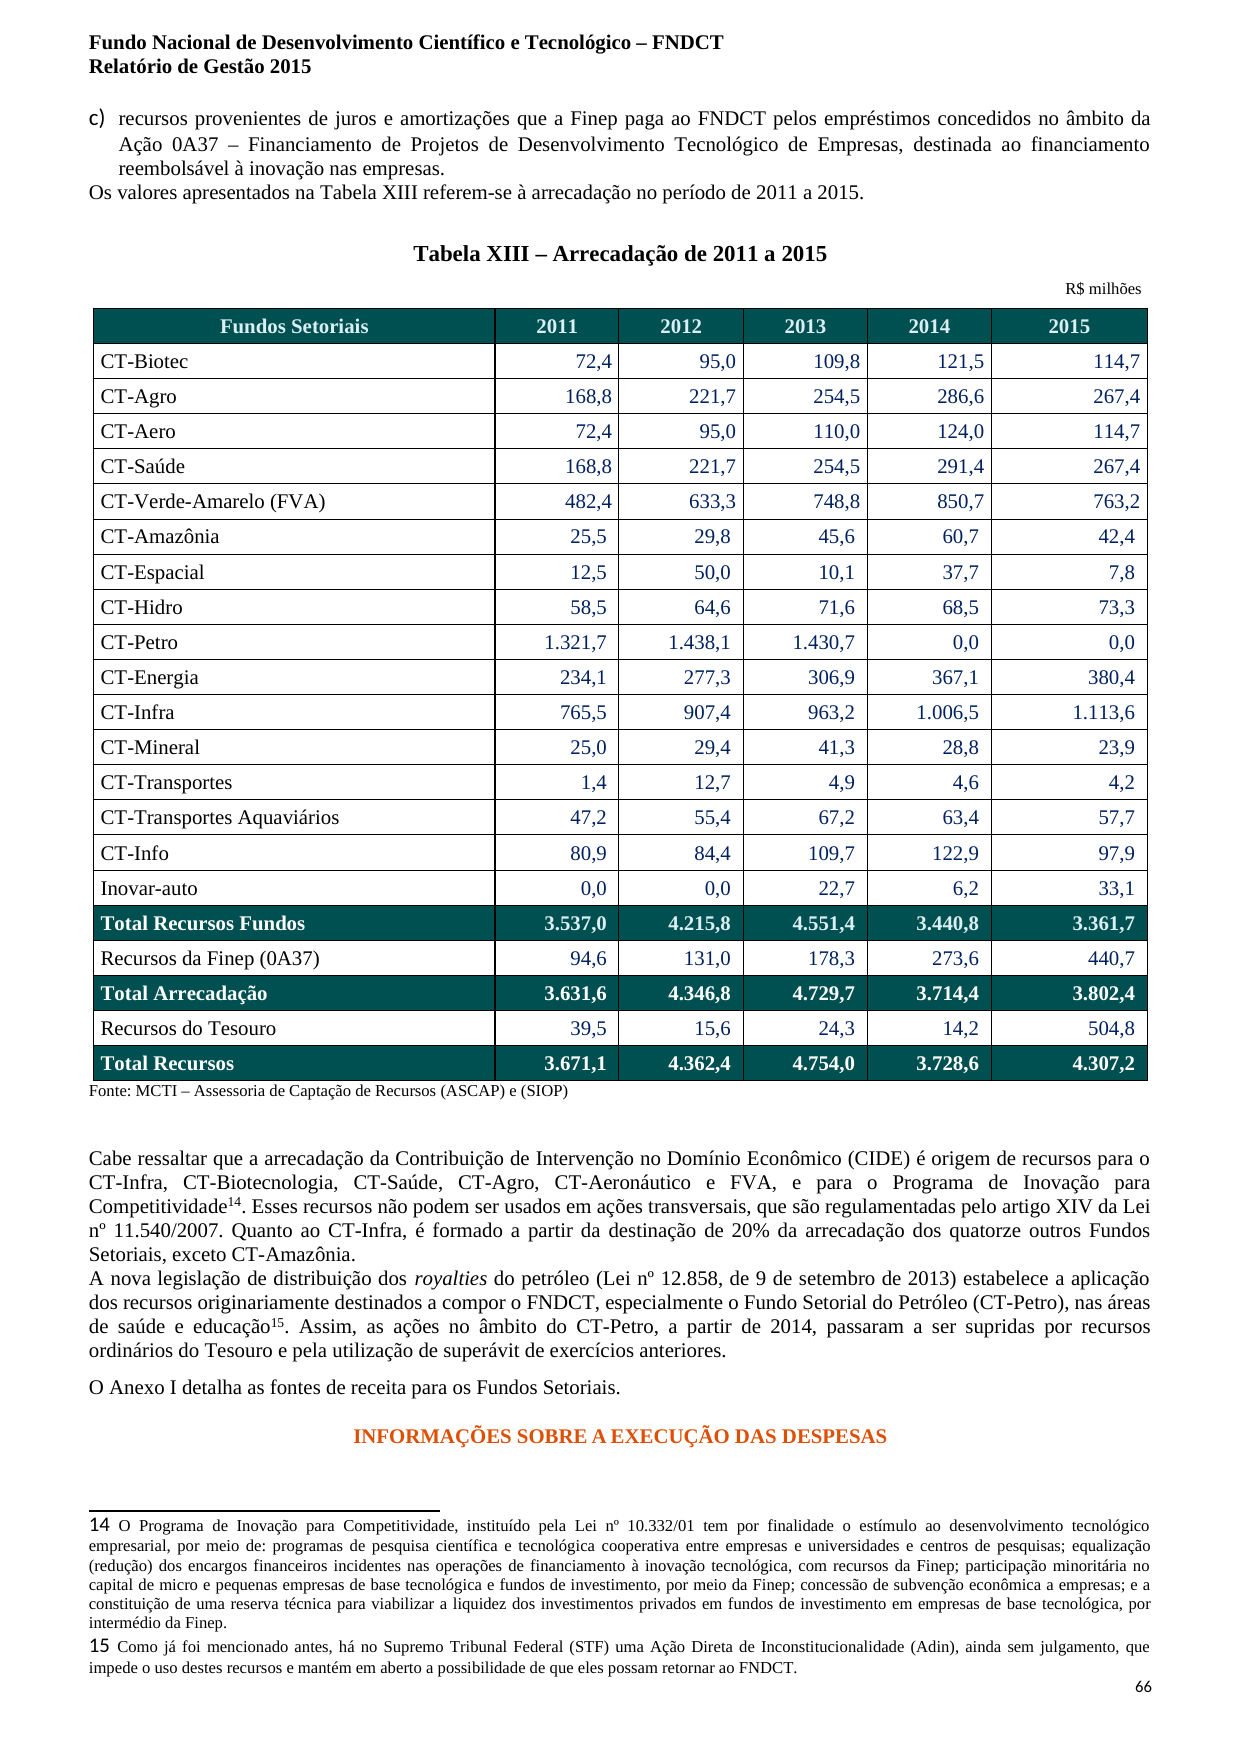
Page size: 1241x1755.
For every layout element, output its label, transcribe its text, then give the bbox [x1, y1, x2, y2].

text O Programa de Inovação para Competitividade, instituído pela Lei nº 10.332/01 tem por finalidade o estímulo ao desenvolvimento tecnológico empresarial, por meio de: programas de pesquisa científica e tecnológica cooperativa entre empresas e universidades e centros de pesquisas; equalização (redução) dos encargos financeiros incidentes nas operações de financiamento à inovação tecnológica, com recursos da Finep; participação minoritária no capital de micro e pequenas empresas de base tecnológica e fundos de investimento, por meio da Finep; concessão de subvenção econômica a empresas; e a constituição de uma reserva técnica para viabilizar a liquidez dos investimentos privados em fundos de investimento em empresas de base tecnológica, por intermédio da Finep. [89, 1511, 1152, 1632]
table_cell 850,7 [868, 484, 991, 518]
table_cell 58,5 [496, 590, 618, 624]
table_cell 72,4 [496, 414, 618, 448]
table_cell 25,0 [496, 730, 618, 764]
table_cell 1,4 [496, 765, 618, 799]
table_cell 0,0 [619, 871, 743, 904]
table_cell Recursos do Tesouro [94, 1011, 494, 1045]
subtitle INFORMAÇÕES SOBRE A EXECUÇÃO DAS DESPESAS [89, 1424, 1152, 1448]
table_cell 4.754,0 [744, 1046, 867, 1080]
table_cell 60,7 [868, 520, 991, 553]
table_cell 440,7 [992, 941, 1147, 975]
table_cell 4.215,8 [619, 906, 743, 940]
table_cell CT-Transportes Aquaviários [94, 800, 494, 834]
table_cell 221,7 [619, 379, 743, 413]
table_cell 109,8 [744, 344, 867, 378]
table_cell 12,5 [496, 555, 618, 589]
table_cell 4,6 [868, 765, 991, 799]
table_cell 1.430,7 [744, 625, 867, 659]
table_cell 95,0 [619, 344, 743, 378]
table_cell 4.551,4 [744, 906, 867, 940]
table_cell 80,9 [496, 835, 618, 869]
table_cell 963,2 [744, 695, 867, 729]
text Fonte: MCTI – Assessoria de Captação de Recursos (ASCAP) e (SIOP) [89, 1081, 1152, 1100]
table_cell 109,7 [744, 835, 867, 869]
table_cell 4.307,2 [992, 1046, 1147, 1080]
table_cell 64,6 [619, 590, 743, 624]
table_cell 67,2 [744, 800, 867, 834]
table_cell 71,6 [744, 590, 867, 624]
table_cell 121,5 [868, 344, 991, 378]
table_cell 254,5 [744, 449, 867, 483]
list recursos provenientes de juros e amortizações que a Finep paga ao FNDCT pelos empréstimos concedidos no âmbito da Ação 0A37 – Financiamento de Projetos de Desenvolvimento Tecnológico de Empresas, destinada ao financiamento reembolsável à inovação nas empresas. [89, 103, 1152, 179]
table_cell CT-Mineral [94, 730, 494, 764]
table_cell 286,6 [868, 379, 991, 413]
table_cell CT-Transportes [94, 765, 494, 799]
table_cell CT-Hidro [94, 590, 494, 624]
table_cell 1.438,1 [619, 625, 743, 659]
table_header Fundos Setoriais [94, 309, 494, 343]
table_cell 0,0 [868, 625, 991, 659]
text Os valores apresentados na Tabela XIII referem-se à arrecadação no período de 2011 a 2015. [89, 179, 1152, 204]
table_cell 10,1 [744, 555, 867, 589]
table_cell CT-Saúde [94, 449, 494, 483]
table_cell 42,4 [992, 520, 1147, 553]
table_cell 25,5 [496, 520, 618, 553]
table_cell 273,6 [868, 941, 991, 975]
table_cell 3.440,8 [868, 906, 991, 940]
table_cell CT-Biotec [94, 344, 494, 378]
table_cell 1.006,5 [868, 695, 991, 729]
text Tabela XIII – Arrecadação de 2011 a 2015 [89, 240, 1152, 267]
table_cell 12,7 [619, 765, 743, 799]
text R$ milhões [886, 279, 1152, 298]
table_cell 765,5 [496, 695, 618, 729]
table_cell 3.631,6 [496, 976, 618, 1010]
table_cell 33,1 [992, 871, 1147, 904]
table_cell 4.729,7 [744, 976, 867, 1010]
table_cell 267,4 [992, 379, 1147, 413]
table_cell 7,8 [992, 555, 1147, 589]
table_cell CT-Infra [94, 695, 494, 729]
table_header 2011 [496, 309, 618, 343]
table_cell 4,2 [992, 765, 1147, 799]
table_cell 3.537,0 [496, 906, 618, 940]
table_cell 122,9 [868, 835, 991, 869]
table_cell 114,7 [992, 414, 1147, 448]
table_cell CT-Verde-Amarelo (FVA) [94, 484, 494, 518]
table_cell 39,5 [496, 1011, 618, 1045]
table_cell 28,8 [868, 730, 991, 764]
table_cell 504,8 [992, 1011, 1147, 1045]
table_cell 72,4 [496, 344, 618, 378]
table_cell 1.321,7 [496, 625, 618, 659]
table_cell 63,4 [868, 800, 991, 834]
table_cell 55,4 [619, 800, 743, 834]
table_cell 4,9 [744, 765, 867, 799]
table_cell CT-Petro [94, 625, 494, 659]
table_cell 380,4 [992, 660, 1147, 694]
table_cell 267,4 [992, 449, 1147, 483]
table_header 2013 [744, 309, 867, 343]
table_cell 97,9 [992, 835, 1147, 869]
table_cell 3.671,1 [496, 1046, 618, 1080]
table_cell 1.113,6 [992, 695, 1147, 729]
table_cell 3.802,4 [992, 976, 1147, 1010]
table_header 2012 [619, 309, 743, 343]
table_cell CT-Agro [94, 379, 494, 413]
table_cell 124,0 [868, 414, 991, 448]
table_cell 23,9 [992, 730, 1147, 764]
table_cell 14,2 [868, 1011, 991, 1045]
table_cell 168,8 [496, 379, 618, 413]
table_cell 50,0 [619, 555, 743, 589]
table_cell 0,0 [992, 625, 1147, 659]
table_cell 29,4 [619, 730, 743, 764]
table_cell 41,3 [744, 730, 867, 764]
table_cell 254,5 [744, 379, 867, 413]
table_cell 114,7 [992, 344, 1147, 378]
table_cell 482,4 [496, 484, 618, 518]
table_cell 367,1 [868, 660, 991, 694]
table_header 2015 [992, 309, 1147, 343]
table_cell 22,7 [744, 871, 867, 904]
table_cell 68,5 [868, 590, 991, 624]
table_cell 306,9 [744, 660, 867, 694]
table_cell Inovar-auto [94, 871, 494, 904]
table_cell 748,8 [744, 484, 867, 518]
table_cell 291,4 [868, 449, 991, 483]
table_cell CT-Energia [94, 660, 494, 694]
table_cell 221,7 [619, 449, 743, 483]
table_cell 110,0 [744, 414, 867, 448]
table_cell Total Recursos Fundos [94, 906, 494, 940]
table_header 2014 [868, 309, 991, 343]
table_cell 3.728,6 [868, 1046, 991, 1080]
table_cell 4.346,8 [619, 976, 743, 1010]
table_cell 234,1 [496, 660, 618, 694]
table_cell Total Recursos [94, 1046, 494, 1080]
table_cell CT-Aero [94, 414, 494, 448]
table_cell Recursos da Finep (0A37) [94, 941, 494, 975]
table_cell 29,8 [619, 520, 743, 553]
table_cell 57,7 [992, 800, 1147, 834]
table_cell 131,0 [619, 941, 743, 975]
text Como já foi mencionado antes, há no Supremo Tribunal Federal (STF) uma Ação Direta de Inconstitucionalidade (Adin), ainda sem julgamento, que impede o uso destes recursos e mantém em aberto a possibilidade de que eles possam retornar ao FNDCT. [89, 1632, 1152, 1677]
text Cabe ressaltar que a arrecadação da Contribuição de Intervenção no Domínio Econômico (CIDE) é origem de recursos para o CT-Infra, CT-Biotecnologia, CT-Saúde, CT-Agro, CT-Aeronáutico e FVA, e para o Programa de Inovação para Competitividade. Esses recursos não podem ser usados em ações transversais, que são regulamentadas pelo artigo XIV da Lei nº 11.540/2007. Quanto ao CT-Infra, é formado a partir da destinação de 20% da arrecadação dos quatorze outros Fundos Setoriais, exceto CT-Amazônia. [89, 1146, 1152, 1266]
table_cell 763,2 [992, 484, 1147, 518]
table_cell 84,4 [619, 835, 743, 869]
table_cell Total Arrecadação [94, 976, 494, 1010]
table_cell 178,3 [744, 941, 867, 975]
text O Anexo I detalha as fontes de receita para os Fundos Setoriais. [89, 1375, 1152, 1399]
table_cell CT-Amazônia [94, 520, 494, 553]
table_cell 3.714,4 [868, 976, 991, 1010]
table_cell 277,3 [619, 660, 743, 694]
table_cell 95,0 [619, 414, 743, 448]
table_cell 45,6 [744, 520, 867, 553]
text A nova legislação de distribuição dos royalties do petróleo (Lei nº 12.858, de 9 de setembro de 2013) estabelece a aplicação dos recursos originariamente destinados a compor o FNDCT, especialmente o Fundo Setorial do Petróleo (CT-Petro), nas áreas de saúde e educação. Assim, as ações no âmbito do CT-Petro, a partir de 2014, passaram a ser supridas por recursos ordinários do Tesouro e pela utilização de superávit de exercícios anteriores. [89, 1266, 1152, 1362]
table_cell 633,3 [619, 484, 743, 518]
table_cell 907,4 [619, 695, 743, 729]
table_cell 3.361,7 [992, 906, 1147, 940]
table_cell 4.362,4 [619, 1046, 743, 1080]
table_cell 94,6 [496, 941, 618, 975]
table_cell 15,6 [619, 1011, 743, 1045]
table_cell 24,3 [744, 1011, 867, 1045]
table_cell 47,2 [496, 800, 618, 834]
table_cell 168,8 [496, 449, 618, 483]
table_cell 6,2 [868, 871, 991, 904]
table_cell 37,7 [868, 555, 991, 589]
table_cell CT-Espacial [94, 555, 494, 589]
table_cell 0,0 [496, 871, 618, 904]
table_cell CT-Info [94, 835, 494, 869]
table_cell 73,3 [992, 590, 1147, 624]
